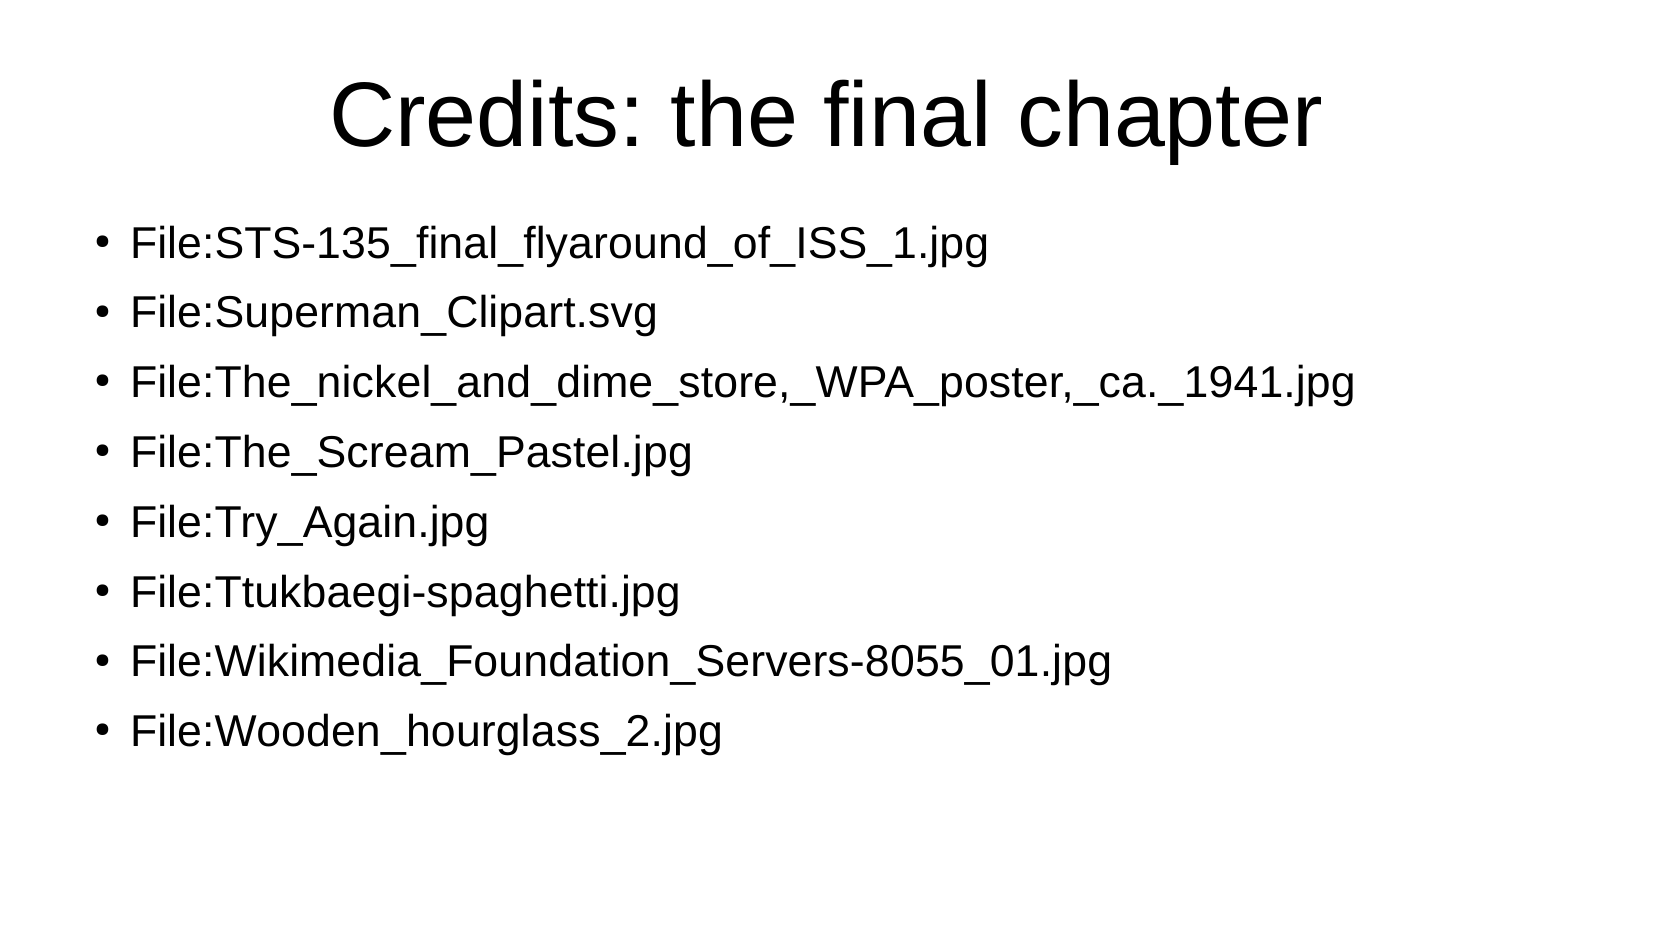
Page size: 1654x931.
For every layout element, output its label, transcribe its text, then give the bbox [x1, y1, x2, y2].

list File:STS-135_final_flyaround_of_ISS_1.jpg File:Superman_Clipart.svg File:The_nickel_and_dime_store,_WPA_poster,_ca._1941.jpg File:The_Scream_Pastel.jpg File:Try_Again.jpg File:Ttukbaegi-spaghetti.jpg File:Wikimedia_Foundation_Servers-8055_01.jpg File:Wooden_hourglass_2.jpg [82, 217, 1571, 758]
title Credits: the final chapter [82, 37, 1571, 193]
